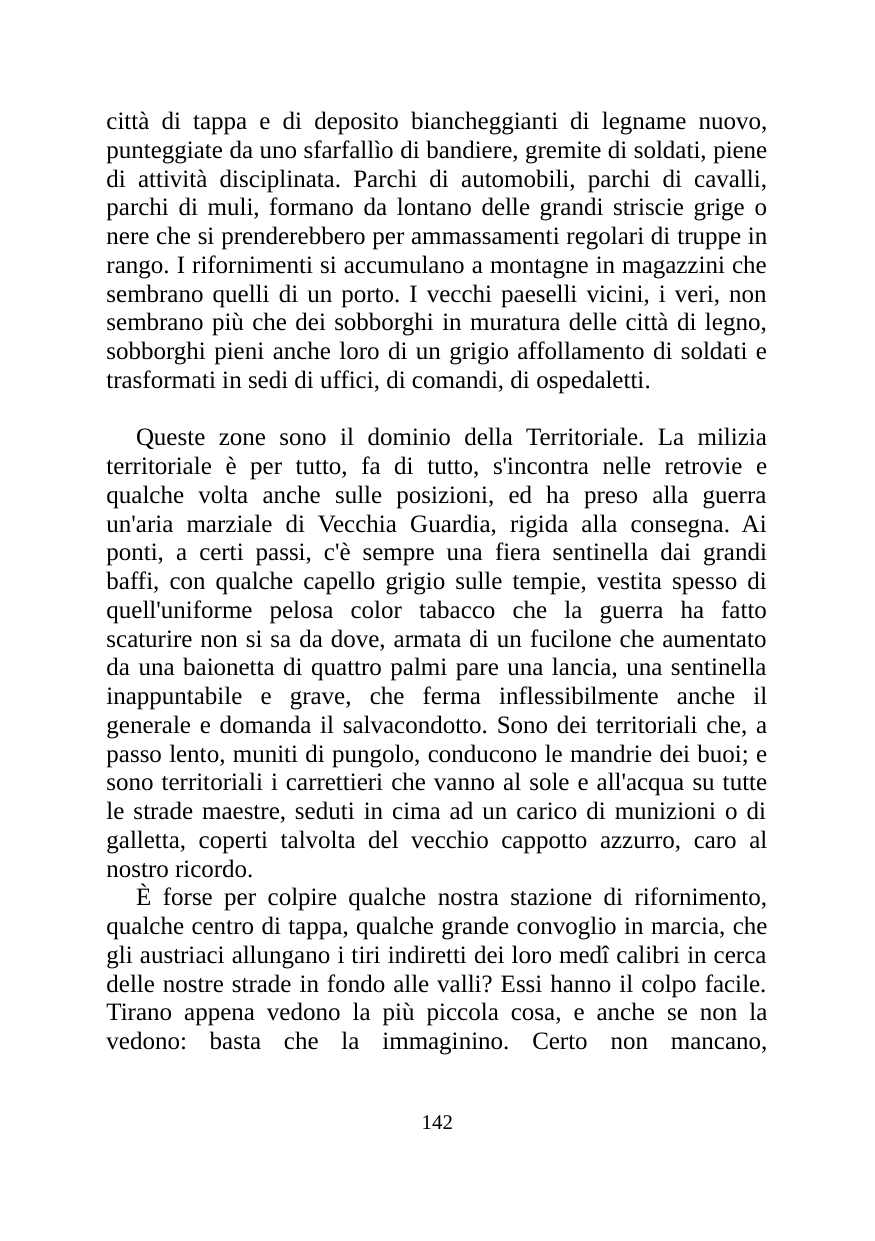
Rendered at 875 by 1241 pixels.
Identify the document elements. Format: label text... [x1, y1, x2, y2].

text È forse per colpire qualche nostra stazione di rifornimento, qualche centro di tappa, qualche grande convoglio in marcia, che gli austriaci allungano i tiri indiretti dei loro medî calibri in cerca delle nostre strade in fondo alle valli? Essi hanno il colpo facile. Tirano appena vedono la più piccola cosa, e anche se non la vedono: basta che la immaginino. Certo non mancano, [106, 882, 768, 1055]
text Queste zone sono il dominio della Territoriale. La milizia territoriale è per tutto, fa di tutto, s'incontra nelle retrovie e qualche volta anche sulle posizioni, ed ha preso alla guerra un'aria marziale di Vecchia Guardia, rigida alla consegna. Ai ponti, a certi passi, c'è sempre una fiera sentinella dai grandi baffi, con qualche capello grigio sulle tempie, vestita spesso di quell'uniforme pelosa color tabacco che la guerra ha fatto scaturire non si sa da dove, armata di un fucilone che aumentato da una baionetta di quattro palmi pare una lancia, una sentinella inappuntabile e grave, che ferma inflessibilmente anche il generale e domanda il salvacondotto. Sono dei territoriali che, a passo lento, muniti di pungolo, conducono le mandrie dei buoi; e sono territoriali i carrettieri che vanno al sole e all'acqua su tutte le strade maestre, seduti in cima ad un carico di munizioni o di galletta, coperti talvolta del vecchio cappotto azzurro, caro al nostro ricordo. [106, 422, 768, 882]
text città di tappa e di deposito biancheggianti di legname nuovo, punteggiate da uno sfarfallìo di bandiere, gremite di soldati, piene di attività disciplinata. Parchi di automobili, parchi di cavalli, parchi di muli, formano da lontano delle grandi striscie grige o nere che si prenderebbero per ammassamenti regolari di truppe in rango. I rifornimenti si accumulano a montagne in magazzini che sembrano quelli di un porto. I vecchi paeselli vicini, i veri, non sembrano più che dei sobborghi in muratura delle città di legno, sobborghi pieni anche loro di un grigio affollamento di soldati e trasformati in sedi di uffici, di comandi, di ospedaletti. [106, 106, 768, 394]
